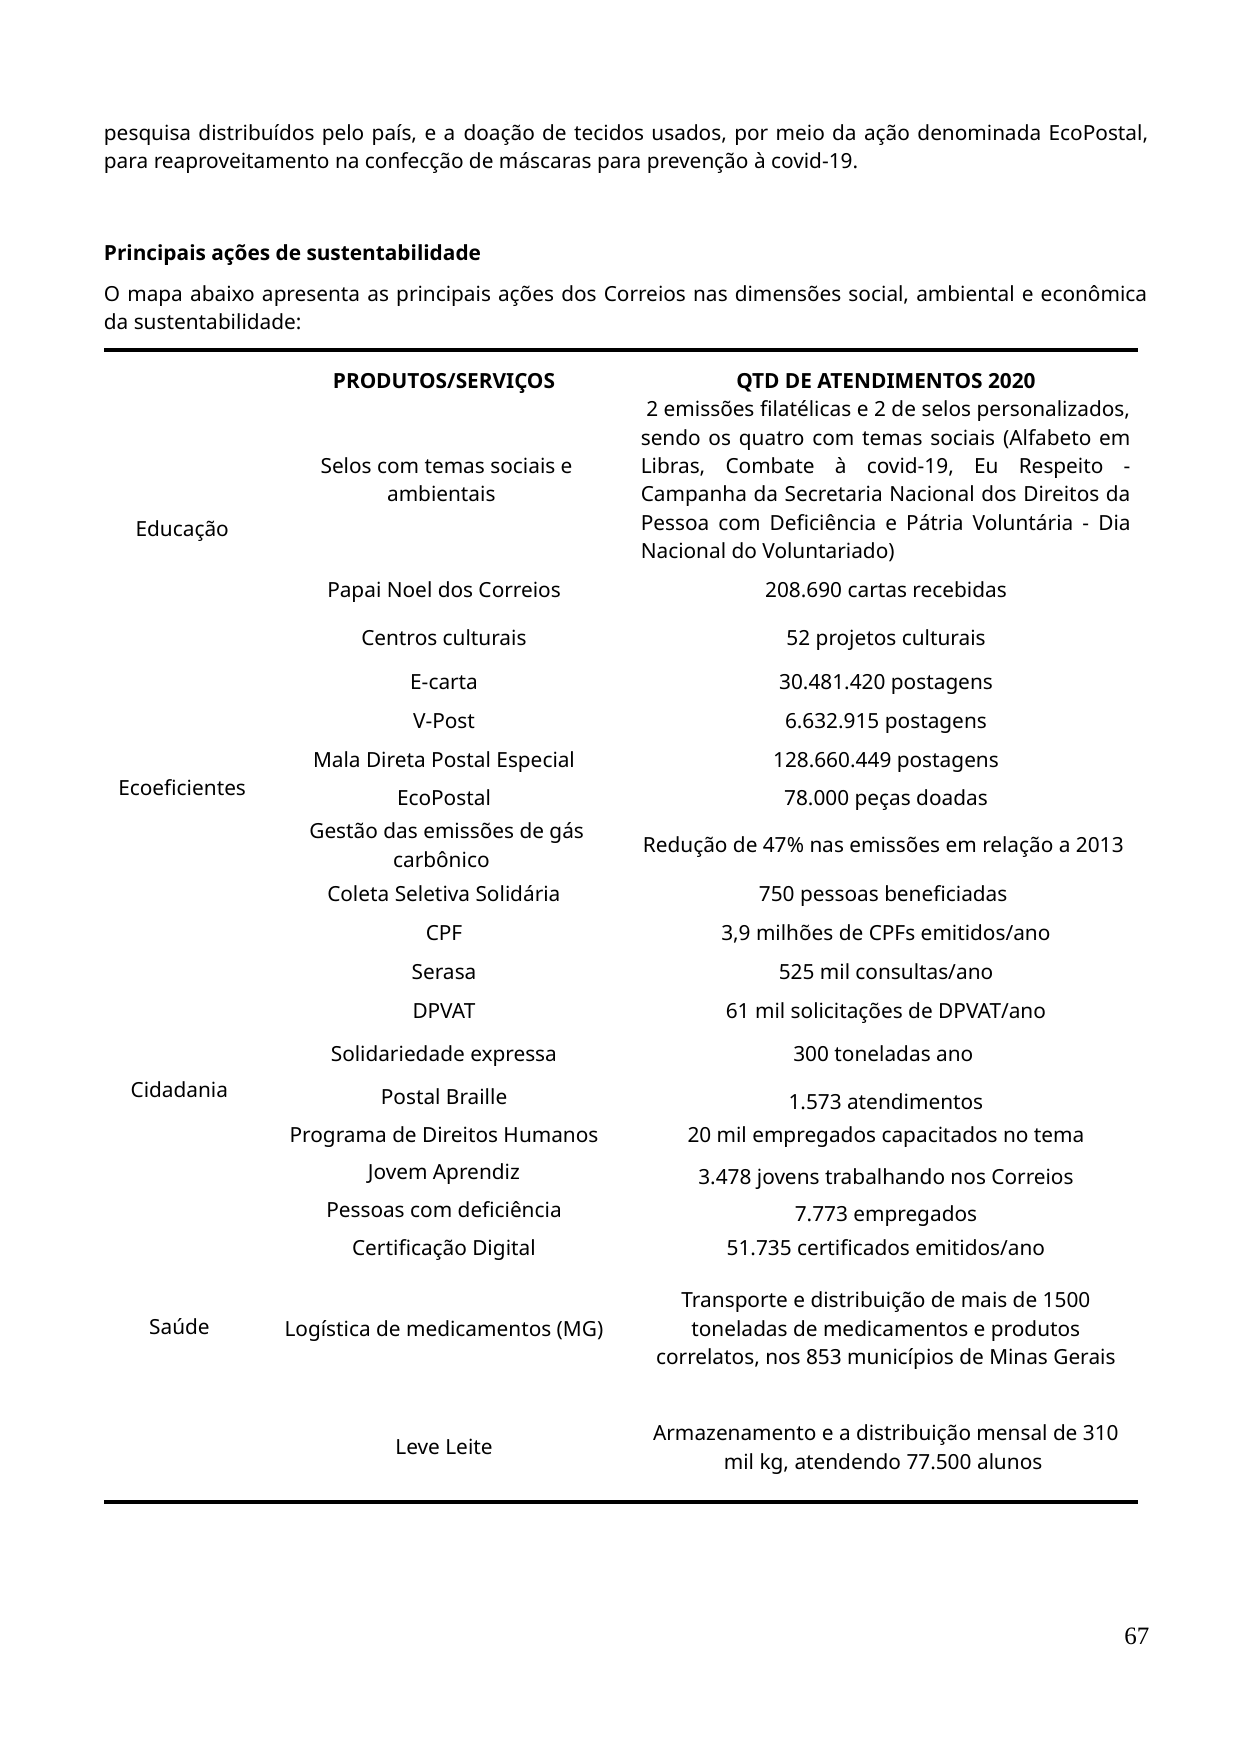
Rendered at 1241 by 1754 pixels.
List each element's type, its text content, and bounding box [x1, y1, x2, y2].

table_cell Transporte e distribuição de mais de 1500 toneladas de medicamentos e produtos correlatos, nos 853 municípios de Minas Gerais [633, 1267, 1138, 1389]
table_cell 2 emissões filatélicas e 2 de selos personalizados, sendo os quatro com temas sociais (Alfabeto em Libras, Combate à covid-19, Eu Respeito - Campanha da Secretaria Nacional dos Direitos da Pessoa com Deficiência e Pátria Voluntária - Dia Nacional do Voluntariado) [633, 394, 1138, 565]
table_cell Educação [104, 394, 254, 662]
table_cell Mala Direta Postal Especial [254, 740, 633, 779]
table_cell Coleta Seletiva Solidária [254, 873, 633, 912]
table_cell 51.735 certificados emitidos/ano [633, 1228, 1138, 1267]
table_cell Selos com temas sociais e ambientais [254, 394, 633, 565]
table_cell EcoPostal [254, 779, 633, 816]
table_cell Jovem Aprendiz [254, 1153, 633, 1191]
table_cell CPF [254, 913, 633, 951]
table_cell Certificação Digital [254, 1228, 633, 1267]
table_cell DPVAT [254, 991, 633, 1029]
table_cell E-carta [254, 662, 633, 701]
table_cell Cidadania [104, 913, 254, 1267]
table_cell Papai Noel dos Correios [254, 565, 633, 613]
table_cell 7.773 empregados [633, 1191, 1138, 1228]
table_header PRODUTOS/SERVIÇOS [254, 352, 633, 394]
table_cell Ecoeficientes [104, 662, 254, 912]
table_cell 20 mil empregados capacitados no tema [633, 1116, 1138, 1153]
table_cell 61 mil solicitações de DPVAT/ano [633, 991, 1138, 1029]
text O mapa abaixo apresenta as principais ações dos Correios nas dimensões social, ambiental e econômica da sustentabilidade: [104, 279, 1149, 336]
text pesquisa distribuídos pelo país, e a doação de tecidos usados, por meio da ação denominada EcoPostal, para reaproveitamento na confecção de máscaras para prevenção à covid-19. [104, 118, 1149, 175]
table_cell 525 mil consultas/ano [633, 951, 1138, 991]
table_cell Saúde [104, 1267, 254, 1499]
table_cell 52 projetos culturais [633, 613, 1138, 662]
table_cell 1.573 atendimentos [633, 1076, 1138, 1116]
table_cell Redução de 47% nas emissões em relação a 2013 [633, 816, 1138, 873]
table_cell Pessoas com deficiência [254, 1191, 633, 1228]
table_cell Serasa [254, 951, 633, 991]
table_header QTD DE ATENDIMENTOS 2020 [633, 352, 1138, 394]
table_cell 30.481.420 postagens [633, 662, 1138, 701]
table_cell Centros culturais [254, 613, 633, 662]
table_cell Logística de medicamentos (MG) [254, 1267, 633, 1389]
table_cell Gestão das emissões de gás carbônico [254, 816, 633, 873]
table_cell 3,9 milhões de CPFs emitidos/ano [633, 913, 1138, 951]
table_cell Armazenamento e a distribuição mensal de 310 mil kg, atendendo 77.500 alunos [633, 1389, 1138, 1499]
table_cell Programa de Direitos Humanos [254, 1116, 633, 1153]
table_cell 128.660.449 postagens [633, 740, 1138, 779]
table_cell Postal Braille [254, 1076, 633, 1116]
table_cell 300 toneladas ano [633, 1030, 1138, 1076]
table_cell 3.478 jovens trabalhando nos Correios [633, 1153, 1138, 1191]
table_cell Leve Leite [254, 1389, 633, 1499]
table_cell 78.000 peças doadas [633, 779, 1138, 816]
table_cell 208.690 cartas recebidas [633, 565, 1138, 613]
table_cell 6.632.915 postagens [633, 701, 1138, 740]
table_cell V-Post [254, 701, 633, 740]
table_cell Solidariedade expressa [254, 1030, 633, 1076]
text Principais ações de sustentabilidade [104, 238, 1149, 267]
table_cell 750 pessoas beneficiadas [633, 873, 1138, 912]
table_header [104, 352, 254, 394]
